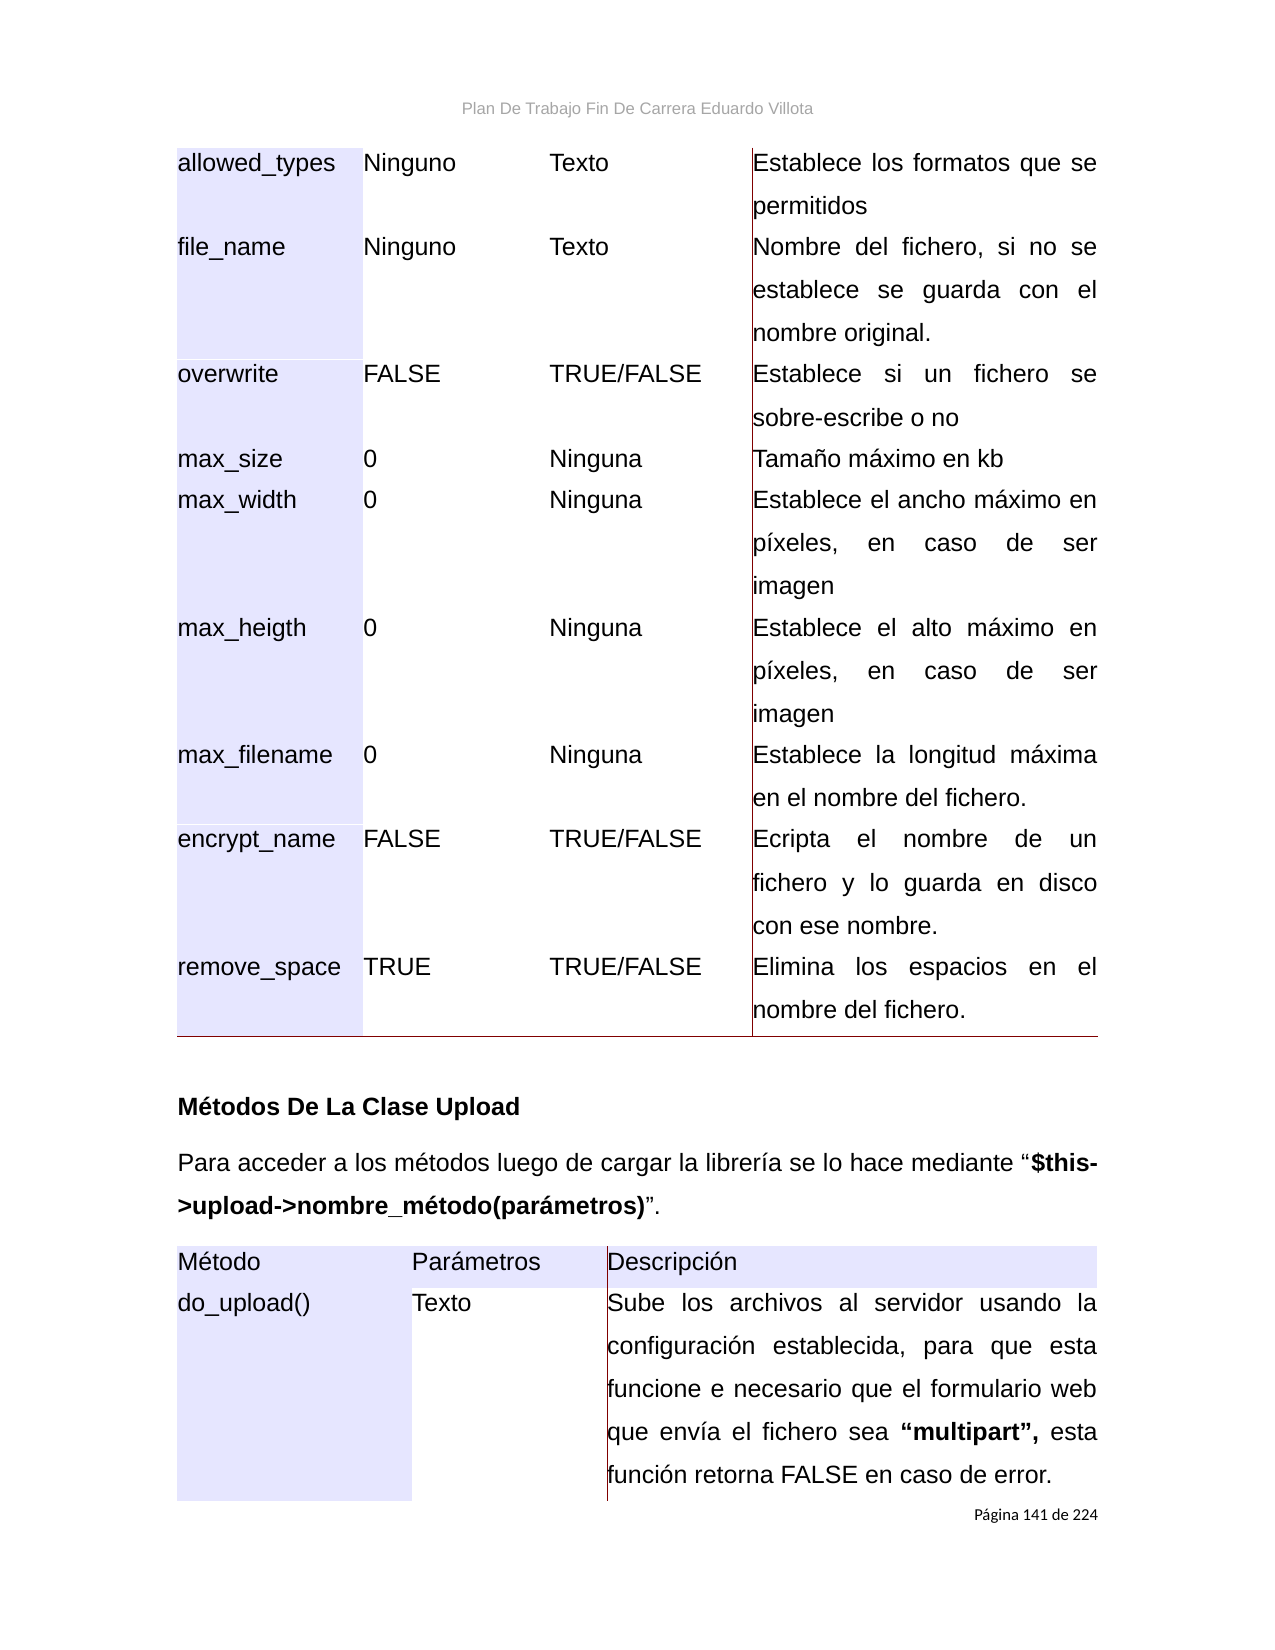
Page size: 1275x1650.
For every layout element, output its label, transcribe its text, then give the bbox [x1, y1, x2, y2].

table_cell max_filename [177, 740, 363, 824]
table_cell Ninguno [363, 148, 549, 232]
table_cell Sube los archivos al servidor usando la configuración establecida, para que esta funcione e necesario que el formulario web que envía el fichero sea “multipart”, esta función retorna FALSE en caso de error. [608, 1288, 1097, 1501]
table_cell Texto [549, 232, 752, 359]
table_cell Ninguno [363, 232, 549, 359]
text Para acceder a los métodos luego de cargar la librería se lo hace mediante “$this->upload->nombre_método(parámetros)”. [177, 1148, 1098, 1219]
table_cell max_heigth [177, 613, 363, 740]
table_cell Establece la longitud máxima en el nombre del fichero. [753, 740, 1097, 824]
table_cell Establece los formatos que se permitidos [753, 148, 1097, 232]
table_header Parámetros [412, 1246, 607, 1288]
table_cell Texto [549, 148, 752, 232]
table_cell Ninguna [549, 613, 752, 740]
table_cell 0 [363, 740, 549, 824]
table_header Método [177, 1246, 412, 1288]
table_cell max_size [177, 444, 363, 485]
table_cell TRUE/FALSE [549, 360, 752, 444]
table_cell overwrite [177, 360, 363, 444]
table_cell Establece el alto máximo en píxeles, en caso de ser imagen [753, 613, 1097, 740]
table_cell TRUE/FALSE [549, 825, 752, 952]
table_cell Ninguna [549, 444, 752, 485]
table_cell file_name [177, 232, 363, 359]
table_cell max_width [177, 485, 363, 613]
table_cell encrypt_name [177, 825, 363, 952]
table_cell Establece el ancho máximo en píxeles, en caso de ser imagen [753, 485, 1097, 613]
table_cell Tamaño máximo en kb [753, 444, 1097, 485]
table_cell Nombre del fichero, si no se establece se guarda con el nombre original. [753, 232, 1097, 359]
text Métodos De La Clase Upload [177, 1092, 1098, 1121]
table_cell Elimina los espacios en el nombre del fichero. [753, 952, 1097, 1036]
table_cell 0 [363, 444, 549, 485]
table_cell Ecripta el nombre de un fichero y lo guarda en disco con ese nombre. [753, 825, 1097, 952]
table_header Descripción [608, 1246, 1097, 1288]
table_cell remove_space [177, 952, 363, 1036]
table_cell TRUE/FALSE [549, 952, 752, 1036]
table_cell Texto [412, 1288, 607, 1501]
table_cell FALSE [363, 360, 549, 444]
table_cell allowed_types [177, 148, 363, 232]
table_cell do_upload() [177, 1288, 412, 1501]
table_cell TRUE [363, 952, 549, 1036]
table_cell 0 [363, 485, 549, 613]
table_cell Ninguna [549, 740, 752, 824]
table_cell Ninguna [549, 485, 752, 613]
table_cell 0 [363, 613, 549, 740]
table_cell FALSE [363, 825, 549, 952]
table_cell Establece si un fichero se sobre-escribe o no [753, 360, 1097, 444]
